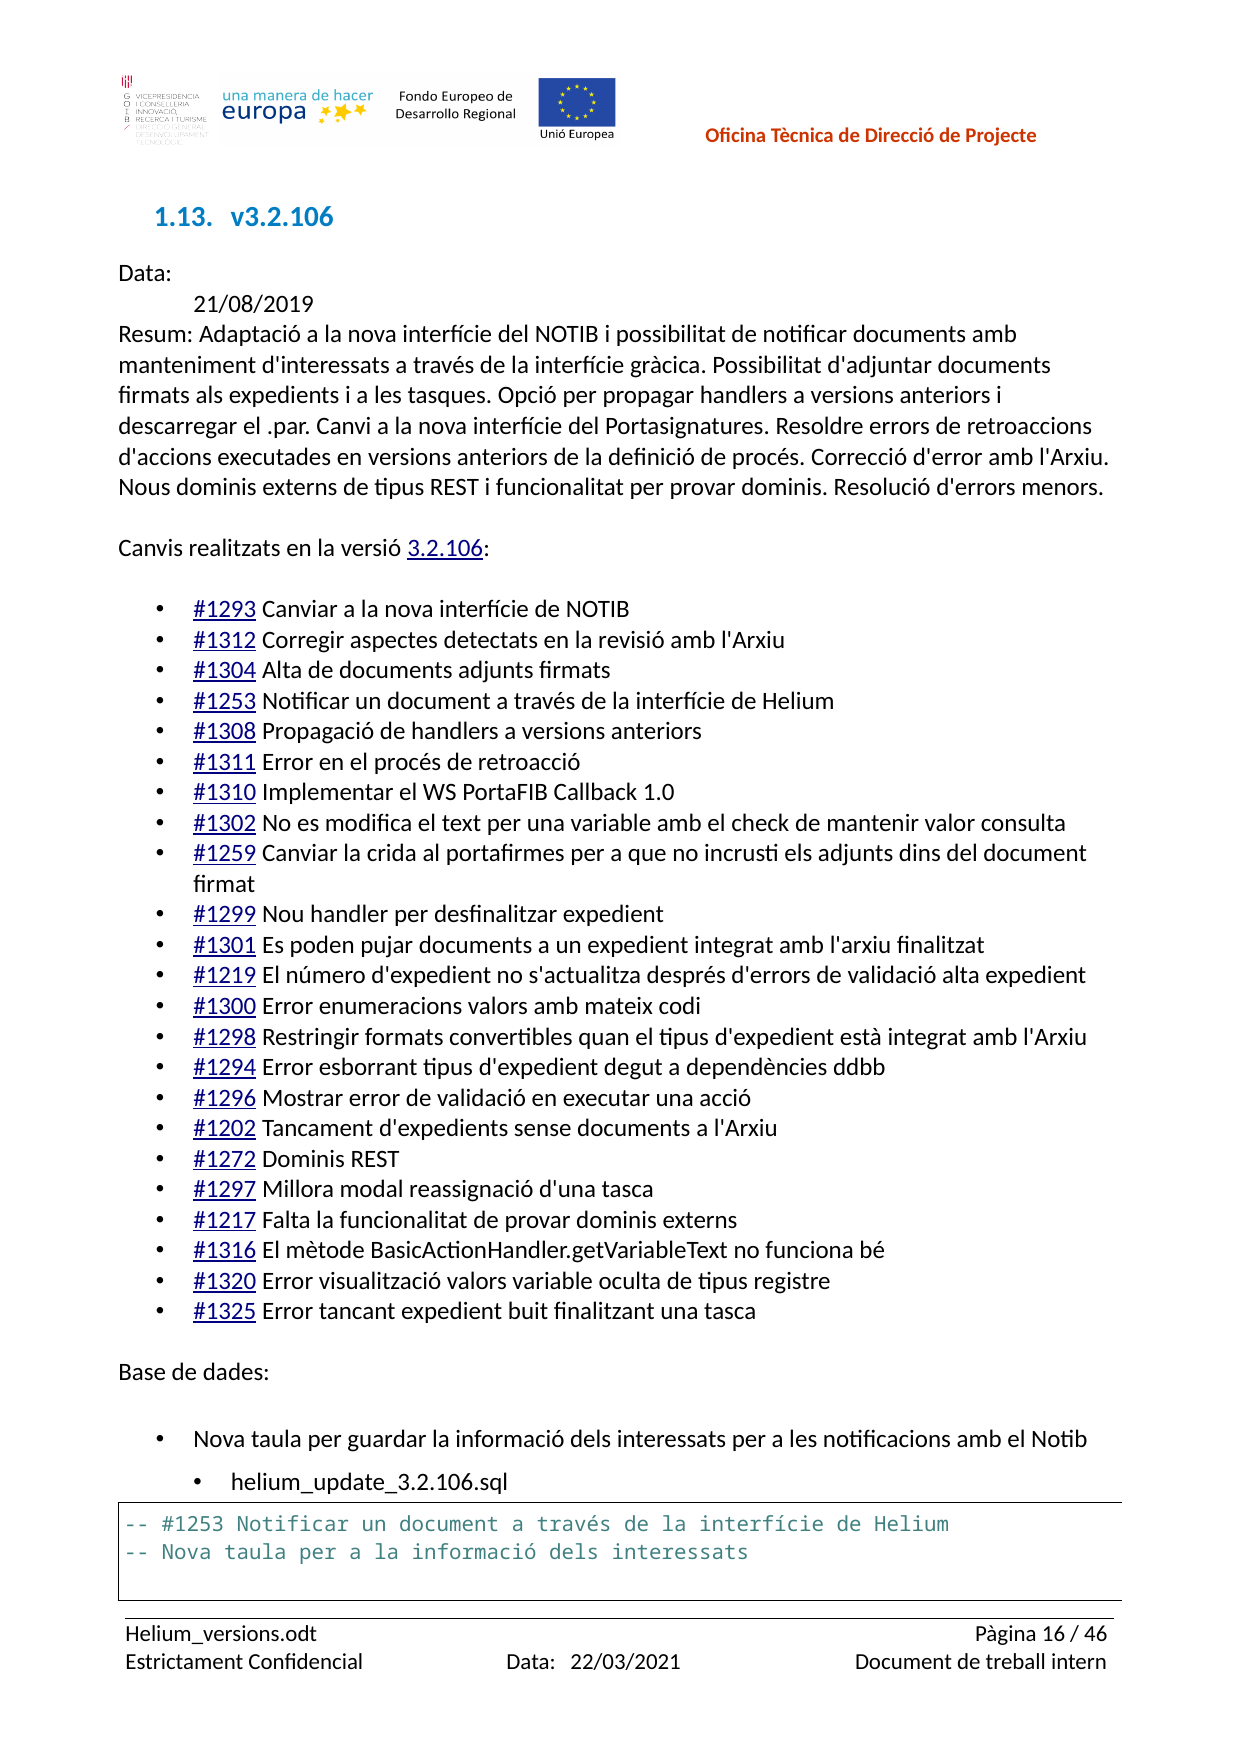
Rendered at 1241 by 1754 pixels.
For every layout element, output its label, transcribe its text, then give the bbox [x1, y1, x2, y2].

list #1302 No es modifica el text per una variable amb el check de mantenir valor consulta [156, 807, 1122, 837]
list #1299 Nou handler per desfinalitzar expedient [156, 898, 1122, 929]
text Canvis realitzats en la versió 3.2.106: [118, 532, 1122, 563]
list #1202 Tancament d'expedients sense documents a l'Arxiu [156, 1112, 1122, 1143]
list #1312 Corregir aspectes detectats en la revisió amb l'Arxiu [156, 624, 1122, 654]
text Data: [118, 258, 1122, 288]
picture [219, 73, 621, 147]
list #1219 El número d'expedient no s'actualitza després d'errors de validació alta expedient [156, 959, 1122, 990]
text Base de dades: [118, 1356, 1122, 1387]
list #1316 El mètode BasicActionHandler.getVariableText no funciona bé [156, 1234, 1122, 1265]
list #1325 Error tancant expedient buit finalitzant una tasca [156, 1295, 1122, 1326]
list #1272 Dominis REST [156, 1143, 1122, 1173]
table_header -- #1253 Notificar un document a través de la interfície de Helium -- Nova taula per a la informació dels interessats [119, 1503, 1122, 1600]
list #1320 Error visualització valors variable oculta de tipus registre [156, 1265, 1122, 1295]
list #1296 Mostrar error de validació en executar una acció [156, 1082, 1122, 1112]
list #1259 Canviar la crida al portafirmes per a que no incrusti els adjunts dins del document firmat [156, 837, 1122, 898]
list #1301 Es poden pujar documents a un expedient integrat amb l'arxiu finalitzat [156, 929, 1122, 959]
list #1253 Notificar un document a través de la interfície de Helium [156, 685, 1122, 715]
text 21/08/2019 [118, 288, 1122, 319]
subtitle v3.2.106 [153, 198, 1122, 234]
list #1304 Alta de documents adjunts firmats [156, 654, 1122, 685]
text Resum: Adaptació a la nova interfície del NOTIB i possibilitat de notificar documents amb manteniment d'interessats a través de la interfície gràcica. Possibilitat d'adjuntar documents firmats als expedients i a les tasques. Opció per propagar handlers a versions anteriors i descarregar el .par. Canvi a la nova interfície del Portasignatures. Resoldre errors de retroaccions d'accions executades en versions anteriors de la definició de procés. Correcció d'error amb l'Arxiu. Nous dominis externs de tipus REST i funcionalitat per provar dominis. Resolució d'errors menors. [118, 319, 1122, 502]
list Nova taula per guardar la informació dels interessats per a les notificacions amb el Notib [156, 1423, 1122, 1454]
list helium_update_3.2.106.sql [193, 1466, 1122, 1496]
list #1297 Millora modal reassignació d'una tasca [156, 1173, 1122, 1204]
list #1293 Canviar a la nova interfície de NOTIB [156, 593, 1122, 624]
picture [118, 73, 213, 147]
list #1311 Error en el procés de retroacció [156, 746, 1122, 776]
list #1310 Implementar el WS PortaFIB Callback 1.0 [156, 776, 1122, 807]
list #1300 Error enumeracions valors amb mateix codi [156, 990, 1122, 1021]
list #1298 Restringir formats convertibles quan el tipus d'expedient està integrat amb l'Arxiu [156, 1021, 1122, 1051]
list #1308 Propagació de handlers a versions anteriors [156, 715, 1122, 746]
list #1217 Falta la funcionalitat de provar dominis externs [156, 1204, 1122, 1234]
list #1294 Error esborrant tipus d'expedient degut a dependències ddbb [156, 1051, 1122, 1082]
